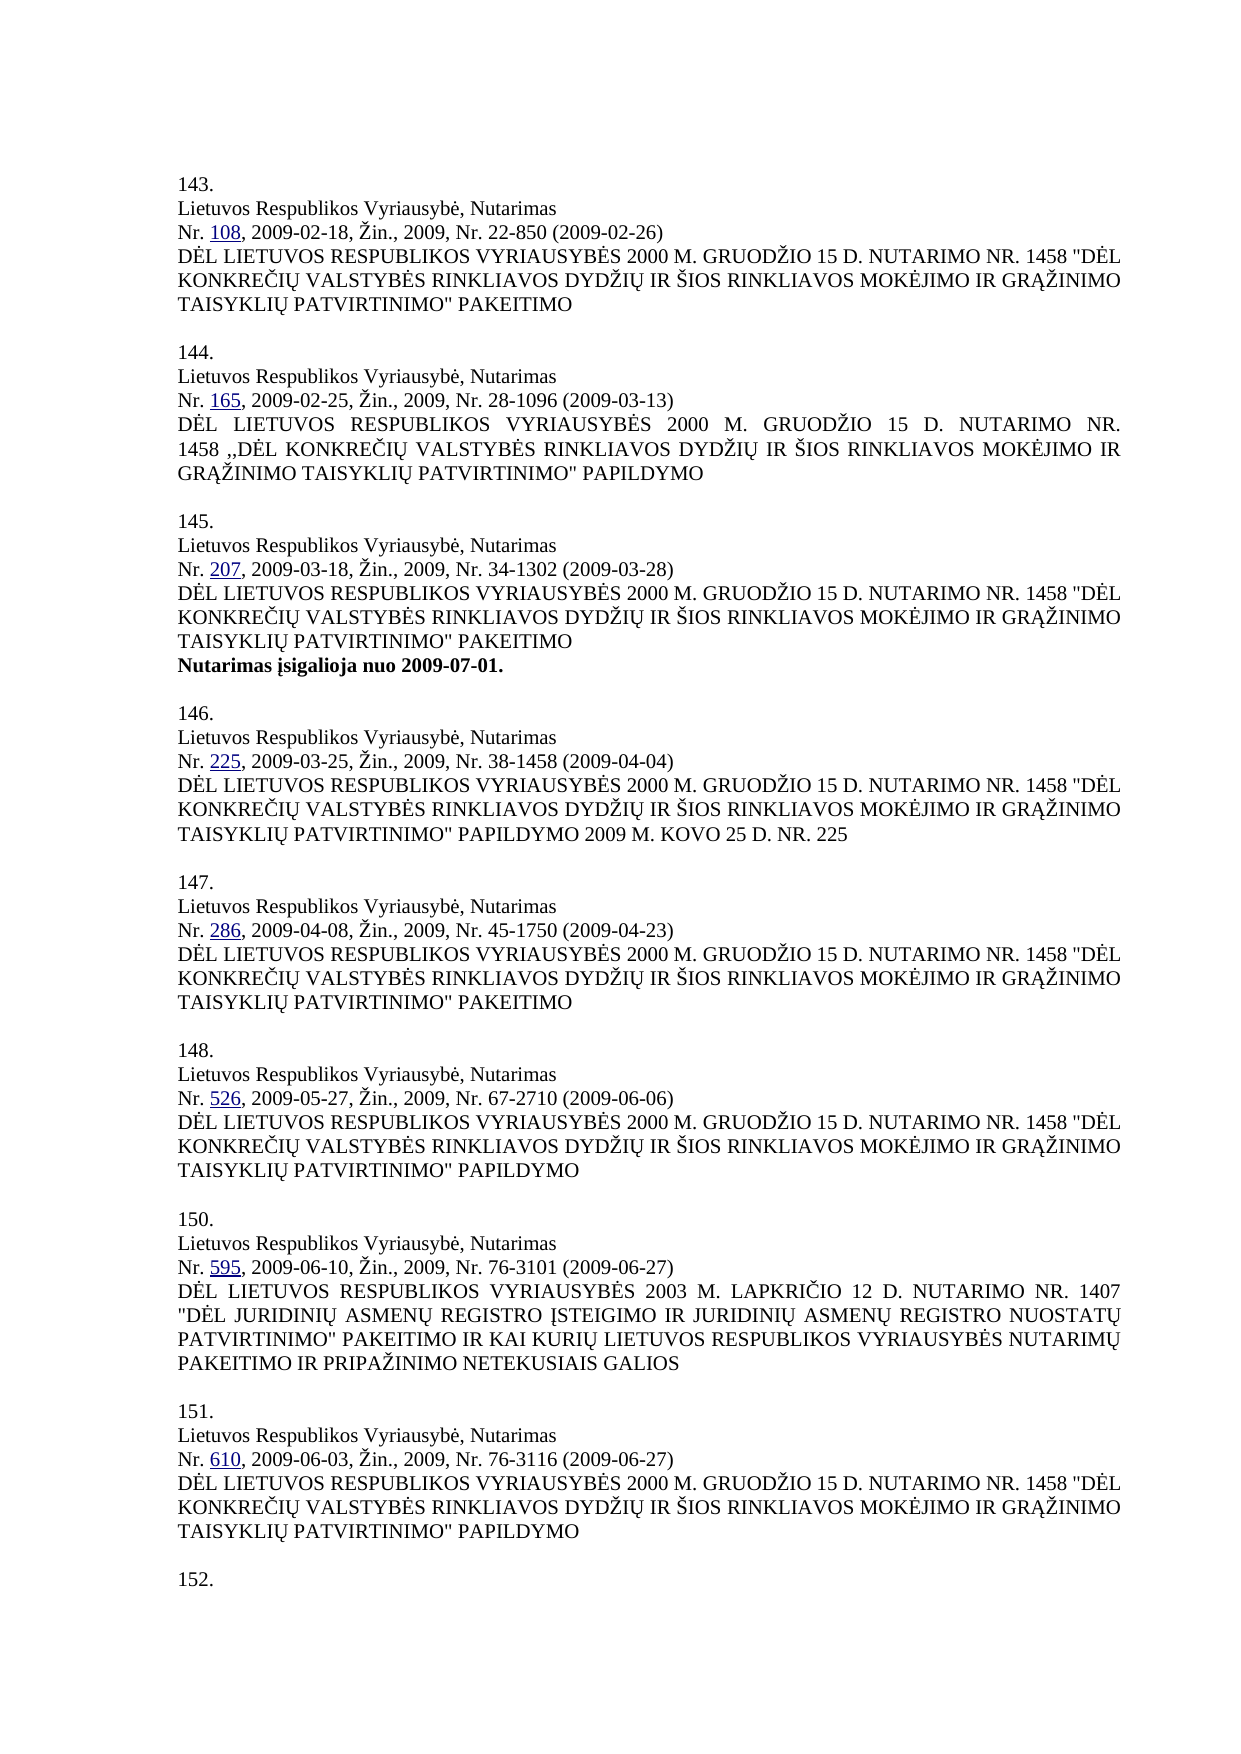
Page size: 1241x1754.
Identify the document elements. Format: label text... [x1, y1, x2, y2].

text Lietuvos Respublikos Vyriausybė, Nutarimas [177, 364, 1122, 388]
text 147. [177, 869, 1122, 894]
text Nr. 207, 2009-03-18, Žin., 2009, Nr. 34-1302 (2009-03-28) [177, 557, 1122, 581]
text Nr. 610, 2009-06-03, Žin., 2009, Nr. 76-3116 (2009-06-27) [177, 1447, 1122, 1471]
text 151. [177, 1399, 1122, 1423]
text DĖL LIETUVOS RESPUBLIKOS VYRIAUSYBĖS 2000 M. GRUODŽIO 15 D. NUTARIMO NR. 1458 ,,DĖL KONKREČIŲ VALSTYBĖS RINKLIAVOS DYDŽIŲ IR ŠIOS RINKLIAVOS MOKĖJIMO IR GRĄŽINIMO TAISYKLIŲ PATVIRTINIMO" PAPILDYMO [177, 412, 1122, 484]
text Lietuvos Respublikos Vyriausybė, Nutarimas [177, 1062, 1122, 1086]
text 150. [177, 1206, 1122, 1231]
text 148. [177, 1038, 1122, 1062]
text 152. [177, 1567, 1122, 1591]
text 143. [177, 172, 1122, 196]
text 146. [177, 701, 1122, 725]
text DĖL LIETUVOS RESPUBLIKOS VYRIAUSYBĖS 2000 M. GRUODŽIO 15 D. NUTARIMO NR. 1458 "DĖL KONKREČIŲ VALSTYBĖS RINKLIAVOS DYDŽIŲ IR ŠIOS RINKLIAVOS MOKĖJIMO IR GRĄŽINIMO TAISYKLIŲ PATVIRTINIMO" PAKEITIMO [177, 581, 1122, 653]
text Nr. 108, 2009-02-18, Žin., 2009, Nr. 22-850 (2009-02-26) [177, 220, 1122, 244]
text Lietuvos Respublikos Vyriausybė, Nutarimas [177, 533, 1122, 557]
text DĖL LIETUVOS RESPUBLIKOS VYRIAUSYBĖS 2000 M. GRUODŽIO 15 D. NUTARIMO NR. 1458 "DĖL KONKREČIŲ VALSTYBĖS RINKLIAVOS DYDŽIŲ IR ŠIOS RINKLIAVOS MOKĖJIMO IR GRĄŽINIMO TAISYKLIŲ PATVIRTINIMO" PAPILDYMO [177, 1471, 1122, 1543]
text DĖL LIETUVOS RESPUBLIKOS VYRIAUSYBĖS 2000 M. GRUODŽIO 15 D. NUTARIMO NR. 1458 "DĖL KONKREČIŲ VALSTYBĖS RINKLIAVOS DYDŽIŲ IR ŠIOS RINKLIAVOS MOKĖJIMO IR GRĄŽINIMO TAISYKLIŲ PATVIRTINIMO" PAKEITIMO [177, 942, 1122, 1014]
text DĖL LIETUVOS RESPUBLIKOS VYRIAUSYBĖS 2000 M. GRUODŽIO 15 D. NUTARIMO NR. 1458 "DĖL KONKREČIŲ VALSTYBĖS RINKLIAVOS DYDŽIŲ IR ŠIOS RINKLIAVOS MOKĖJIMO IR GRĄŽINIMO TAISYKLIŲ PATVIRTINIMO" PAKEITIMO [177, 244, 1122, 316]
text Nr. 225, 2009-03-25, Žin., 2009, Nr. 38-1458 (2009-04-04) [177, 749, 1122, 773]
text Nr. 595, 2009-06-10, Žin., 2009, Nr. 76-3101 (2009-06-27) [177, 1254, 1122, 1279]
text Lietuvos Respublikos Vyriausybė, Nutarimas [177, 1423, 1122, 1447]
text Nr. 286, 2009-04-08, Žin., 2009, Nr. 45-1750 (2009-04-23) [177, 918, 1122, 942]
text Nutarimas įsigalioja nuo 2009-07-01. [177, 653, 1122, 677]
text Lietuvos Respublikos Vyriausybė, Nutarimas [177, 196, 1122, 220]
text 144. [177, 340, 1122, 364]
text Lietuvos Respublikos Vyriausybė, Nutarimas [177, 725, 1122, 749]
text Lietuvos Respublikos Vyriausybė, Nutarimas [177, 1231, 1122, 1254]
text DĖL LIETUVOS RESPUBLIKOS VYRIAUSYBĖS 2000 M. GRUODŽIO 15 D. NUTARIMO NR. 1458 "DĖL KONKREČIŲ VALSTYBĖS RINKLIAVOS DYDŽIŲ IR ŠIOS RINKLIAVOS MOKĖJIMO IR GRĄŽINIMO TAISYKLIŲ PATVIRTINIMO" PAPILDYMO [177, 1110, 1122, 1182]
text Nr. 165, 2009-02-25, Žin., 2009, Nr. 28-1096 (2009-03-13) [177, 388, 1122, 412]
text DĖL LIETUVOS RESPUBLIKOS VYRIAUSYBĖS 2000 M. GRUODŽIO 15 D. NUTARIMO NR. 1458 "DĖL KONKREČIŲ VALSTYBĖS RINKLIAVOS DYDŽIŲ IR ŠIOS RINKLIAVOS MOKĖJIMO IR GRĄŽINIMO TAISYKLIŲ PATVIRTINIMO" PAPILDYMO 2009 M. KOVO 25 D. NR. 225 [177, 773, 1122, 846]
text DĖL LIETUVOS RESPUBLIKOS VYRIAUSYBĖS 2003 M. LAPKRIČIO 12 D. NUTARIMO NR. 1407 "DĖL JURIDINIŲ ASMENŲ REGISTRO ĮSTEIGIMO IR JURIDINIŲ ASMENŲ REGISTRO NUOSTATŲ PATVIRTINIMO" PAKEITIMO IR KAI KURIŲ LIETUVOS RESPUBLIKOS VYRIAUSYBĖS NUTARIMŲ PAKEITIMO IR PRIPAŽINIMO NETEKUSIAIS GALIOS [177, 1279, 1122, 1375]
text Lietuvos Respublikos Vyriausybė, Nutarimas [177, 894, 1122, 918]
text 145. [177, 509, 1122, 533]
text Nr. 526, 2009-05-27, Žin., 2009, Nr. 67-2710 (2009-06-06) [177, 1086, 1122, 1110]
